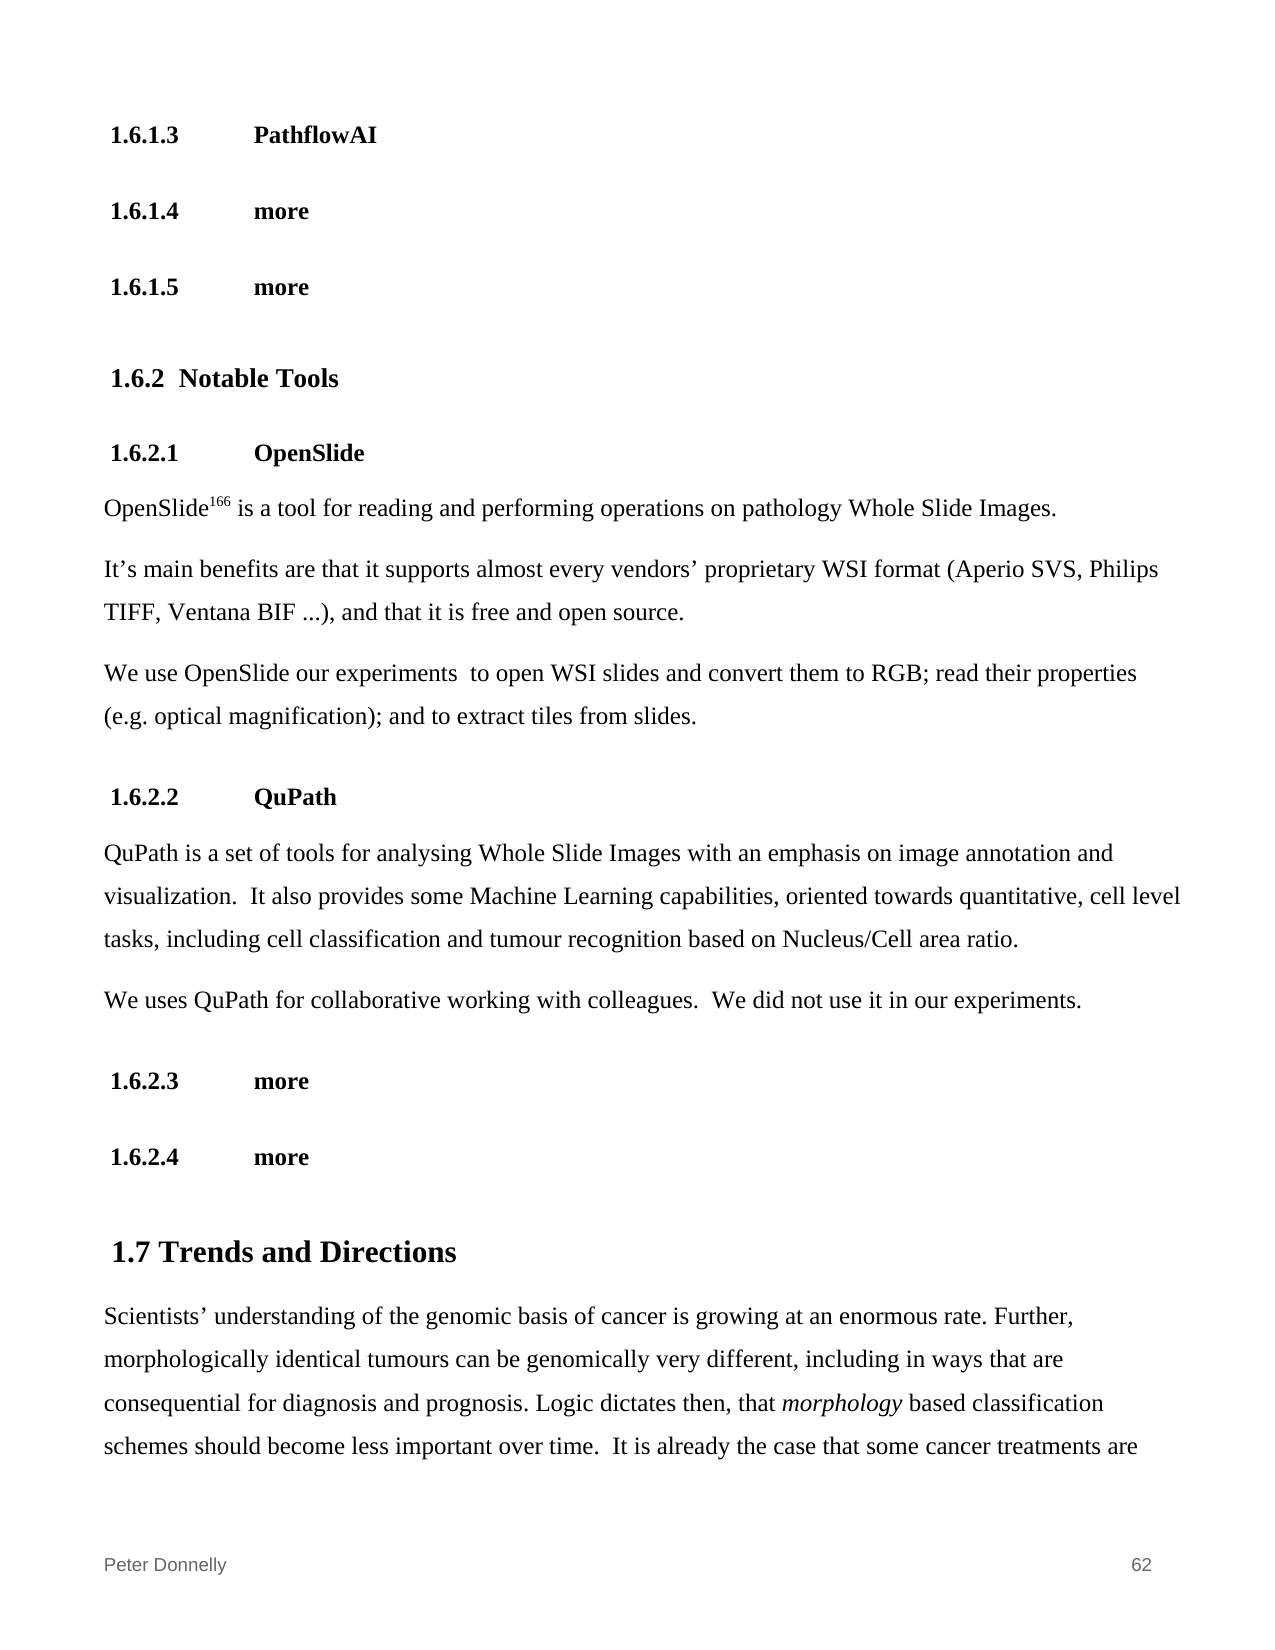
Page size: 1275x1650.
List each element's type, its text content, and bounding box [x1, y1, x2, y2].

subtitle PathflowAI [103, 120, 1181, 148]
text OpenSlide is a tool for reading and performing operations on pathology Whole Slide Images. [103, 493, 1181, 522]
subtitle more [103, 1142, 1181, 1171]
subtitle more [103, 196, 1181, 224]
text QuPath is a set of tools for analysing Whole Slide Images with an emphasis on image annotation and visualization. It also provides some Machine Learning capabilities, oriented towards quantitative, cell level tasks, including cell classification and tumour recognition based on Nucleus/Cell area ratio. [103, 838, 1181, 953]
text It’s main benefits are that it supports almost every vendors’ proprietary WSI format (Aperio SVS, Philips TIFF, Ventana BIF ...), and that it is free and open source. [103, 554, 1181, 626]
text Scientists’ understanding of the genomic basis of cancer is growing at an enormous rate. Further, morphologically identical tumours can be genomically very different, including in ways that are consequential for diagnosis and prognosis. Logic dictates then, that morphology based classification schemes should become less important over time. It is already the case that some cancer treatments are [103, 1301, 1181, 1459]
subtitle OpenSlide [103, 438, 1181, 467]
subtitle Notable Tools [103, 362, 1181, 393]
subtitle more [103, 272, 1181, 300]
subtitle Trends and Directions [103, 1233, 1181, 1269]
text We uses QuPath for collaborative working with colleagues. We did not use it in our experiments. [103, 985, 1181, 1014]
subtitle more [103, 1066, 1181, 1095]
subtitle QuPath [103, 782, 1181, 811]
text We use OpenSlide our experiments to open WSI slides and convert them to RGB; read their properties (e.g. optical magnification); and to extract tiles from slides. [103, 658, 1181, 730]
